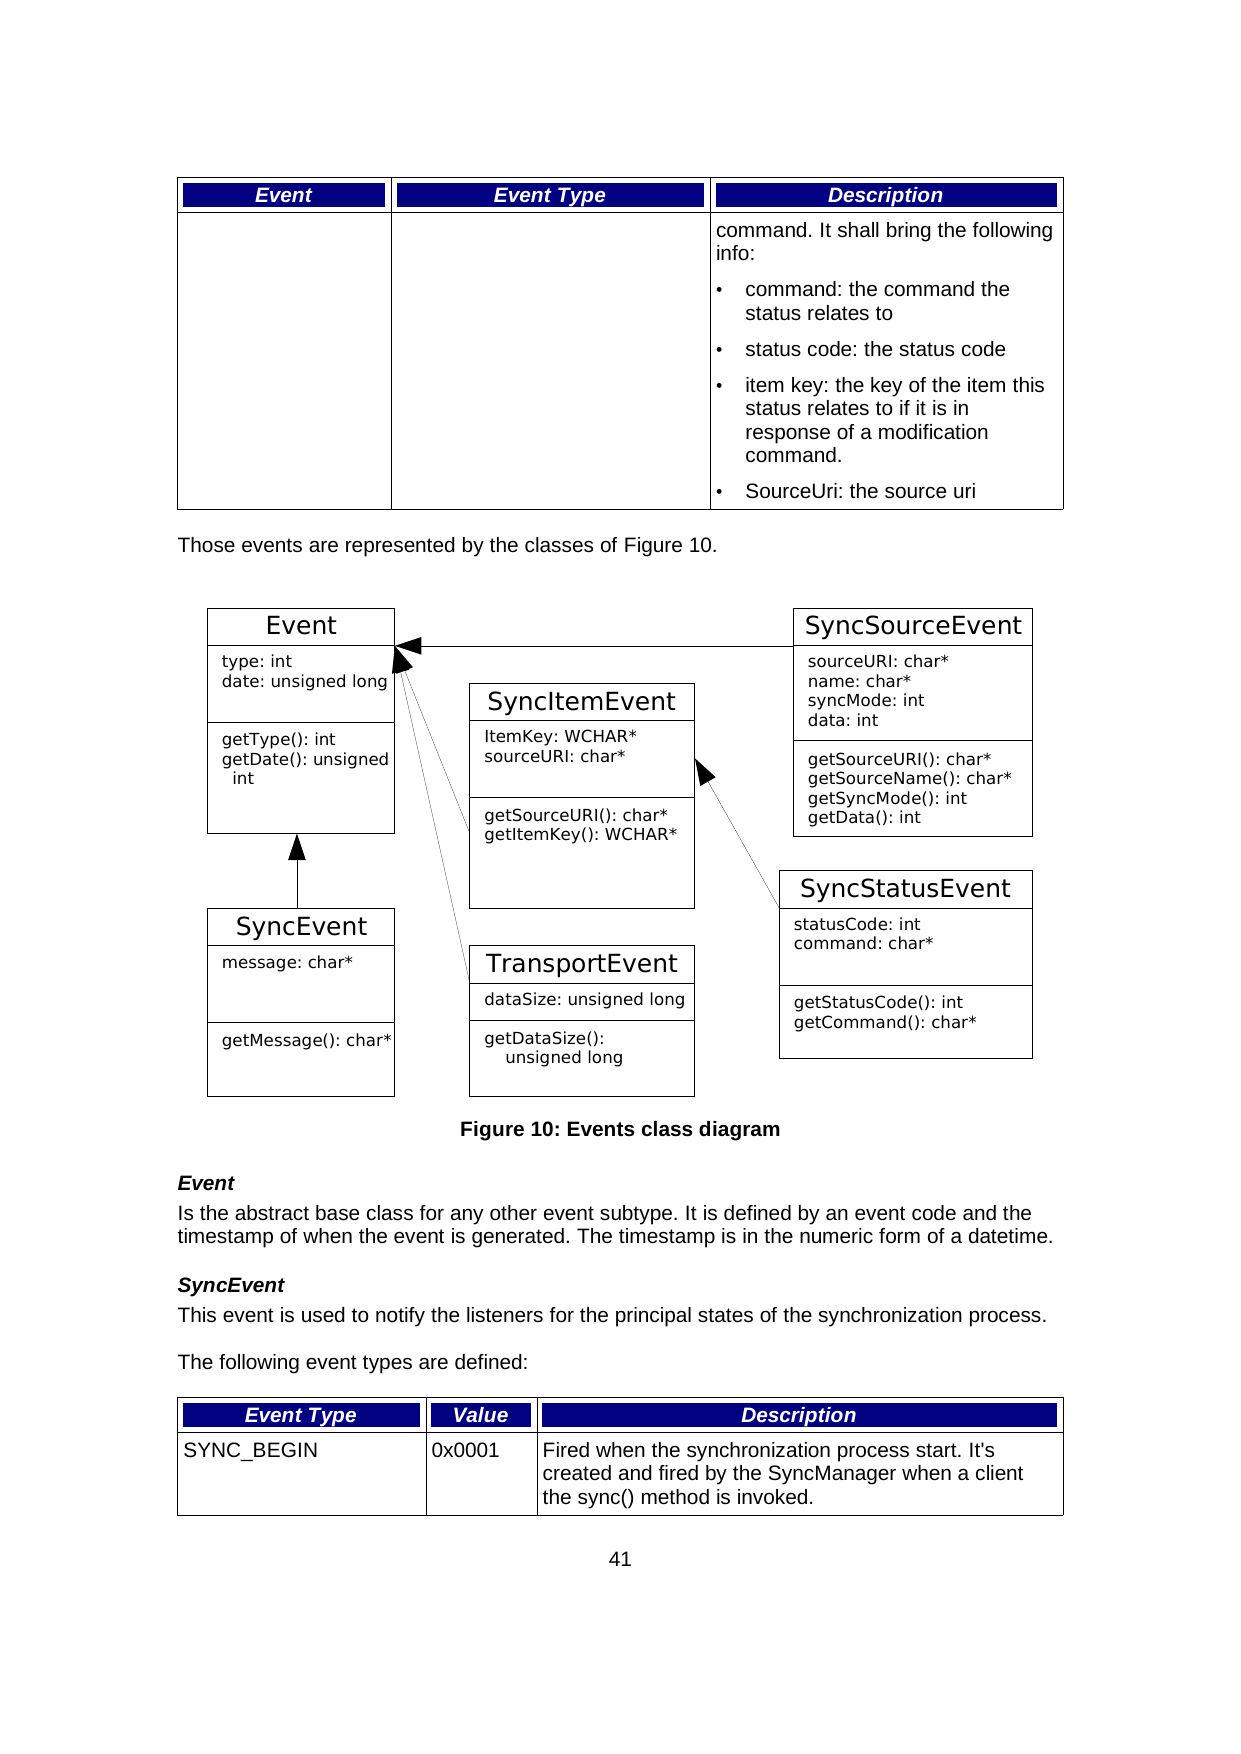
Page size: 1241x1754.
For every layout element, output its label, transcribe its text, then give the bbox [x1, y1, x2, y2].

table_header Event Type [178, 1398, 426, 1432]
text Is the abstract base class for any other event subtype. It is defined by an event code and the timestamp of when the event is generated. The timestamp is in the numeric form of a datetime. [177, 1201, 1063, 1248]
table_cell SYNC_BEGIN [178, 1433, 426, 1515]
table_cell [178, 213, 391, 509]
table_header Description [538, 1398, 1063, 1432]
table_header Event [178, 178, 391, 212]
text The following event types are defined: [177, 1350, 1063, 1374]
subtitle Event [177, 588, 1063, 1195]
table_cell [392, 213, 710, 509]
table_header Description [711, 178, 1063, 212]
text Figure 10: Events class diagram [179, 613, 1061, 1141]
table_header Event Type [392, 178, 710, 212]
text This event is used to notify the listeners for the principal states of the synchronization process. [177, 1303, 1063, 1327]
subtitle SyncEvent [177, 1273, 1063, 1297]
table_header Value [427, 1398, 537, 1432]
table_cell command. It shall bring the following info: command: the command the status relates to status code: the status code item key: the key of the item this status relates to if it is in response of a modification command. SourceUri: the source uri [711, 213, 1063, 509]
table_cell 0x0001 [427, 1433, 537, 1515]
table_cell Fired when the synchronization process start. It's created and fired by the SyncManager when a client the sync() method is invoked. [538, 1433, 1063, 1515]
text Those events are represented by the classes of Figure 10. [177, 533, 1063, 557]
